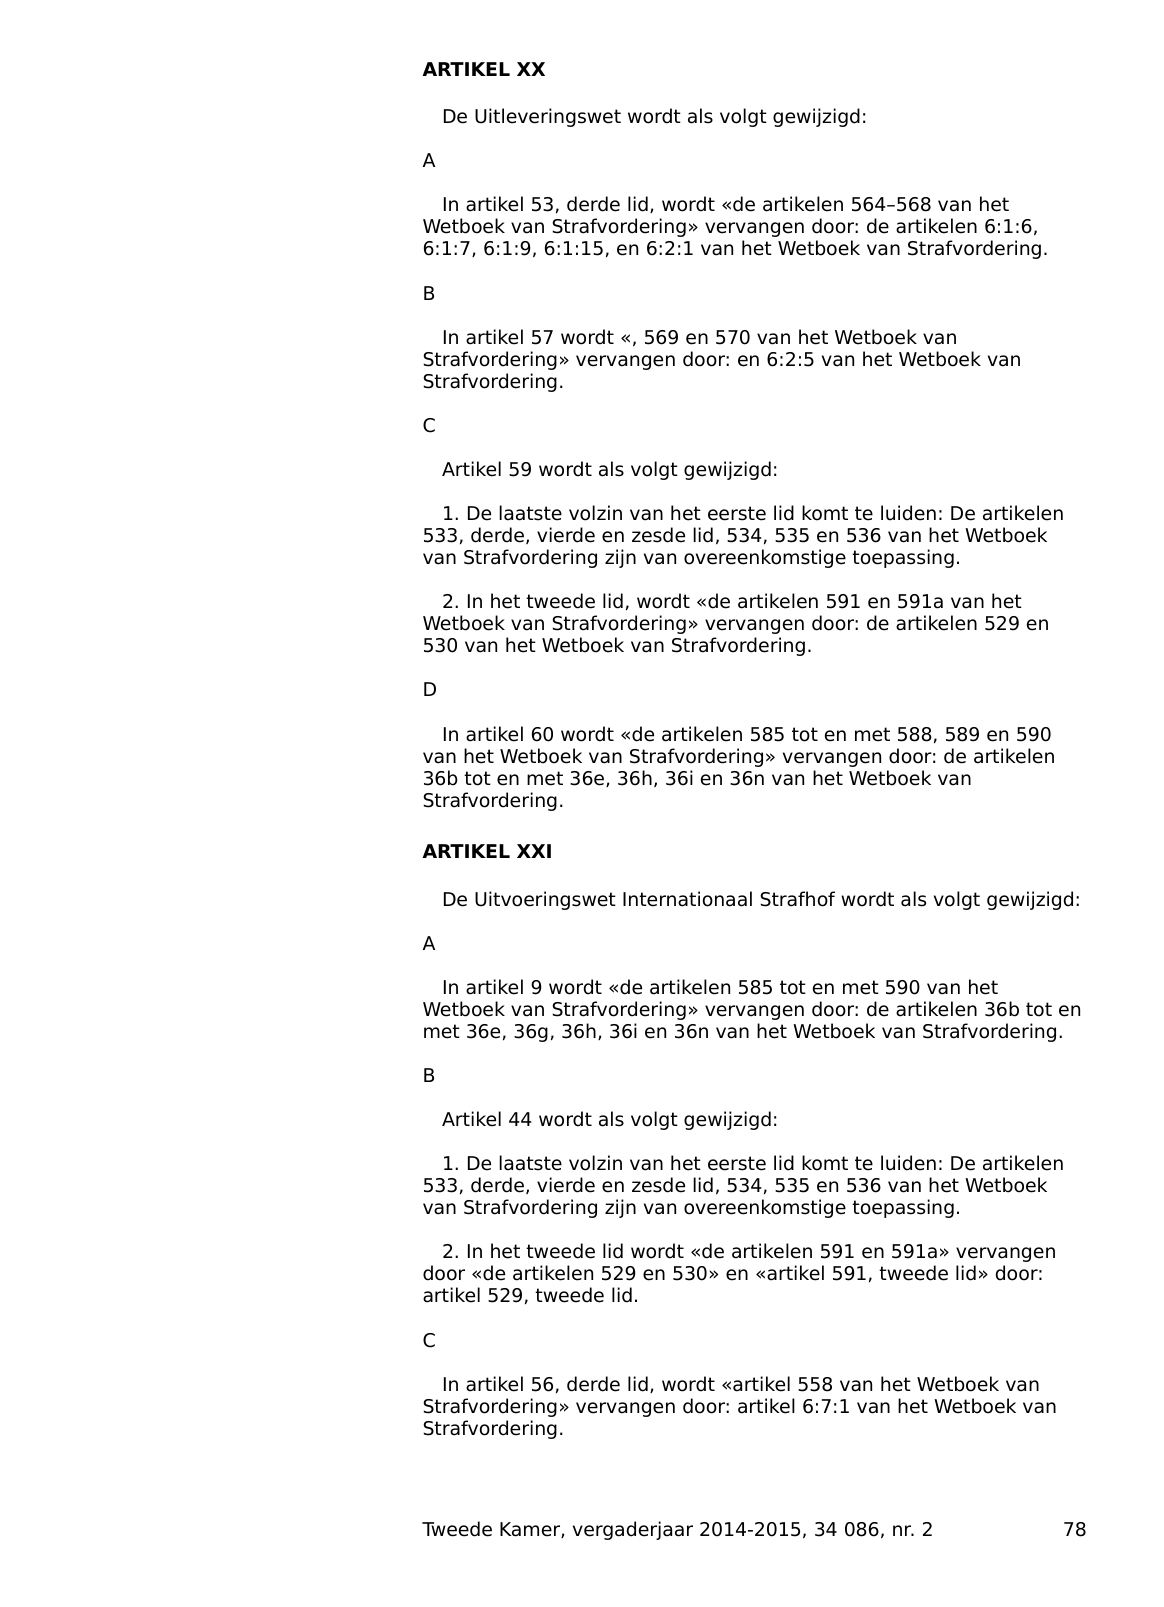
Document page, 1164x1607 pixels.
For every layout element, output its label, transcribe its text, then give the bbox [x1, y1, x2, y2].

subtitle ARTIKEL XX [422, 59, 1087, 81]
text C [422, 415, 1087, 437]
text D [422, 679, 1087, 701]
text A [422, 150, 1087, 172]
text In artikel 57 wordt «, 569 en 570 van het Wetboek van Strafvordering» vervangen door: en 6:2:5 van het Wetboek van Strafvordering. [422, 327, 1087, 393]
text In artikel 60 wordt «de artikelen 585 tot en met 588, 589 en 590 van het Wetboek van Strafvordering» vervangen door: de artikelen 36b tot en met 36e, 36h, 36i en 36n van het Wetboek van Strafvordering. [422, 723, 1087, 811]
text In artikel 9 wordt «de artikelen 585 tot en met 590 van het Wetboek van Strafvordering» vervangen door: de artikelen 36b tot en met 36e, 36g, 36h, 36i en 36n van het Wetboek van Strafvordering. [422, 977, 1087, 1043]
text In artikel 56, derde lid, wordt «artikel 558 van het Wetboek van Strafvordering» vervangen door: artikel 6:7:1 van het Wetboek van Strafvordering. [422, 1374, 1087, 1439]
text C [422, 1329, 1087, 1351]
text Artikel 59 wordt als volgt gewijzigd: [422, 459, 1087, 481]
text Artikel 44 wordt als volgt gewijzigd: [422, 1109, 1087, 1131]
text 1. De laatste volzin van het eerste lid komt te luiden: De artikelen 533, derde, vierde en zesde lid, 534, 535 en 536 van het Wetboek van Strafvordering zijn van overeenkomstige toepassing. [422, 503, 1087, 569]
text De Uitvoeringswet Internationaal Strafhof wordt als volgt gewijzigd: [422, 888, 1087, 910]
text B [422, 1065, 1087, 1087]
text B [422, 282, 1087, 304]
text In artikel 53, derde lid, wordt «de artikelen 564–568 van het Wetboek van Strafvordering» vervangen door: de artikelen 6:1:6, 6:1:7, 6:1:9, 6:1:15, en 6:2:1 van het Wetboek van Strafvordering. [422, 194, 1087, 260]
text A [422, 933, 1087, 954]
text De Uitleveringswet wordt als volgt gewijzigd: [422, 106, 1087, 128]
text 1. De laatste volzin van het eerste lid komt te luiden: De artikelen 533, derde, vierde en zesde lid, 534, 535 en 536 van het Wetboek van Strafvordering zijn van overeenkomstige toepassing. [422, 1153, 1087, 1219]
subtitle ARTIKEL XXI [422, 841, 1087, 863]
text 2. In het tweede lid wordt «de artikelen 591 en 591a» vervangen door «de artikelen 529 en 530» en «artikel 591, tweede lid» door: artikel 529, tweede lid. [422, 1241, 1087, 1307]
text 2. In het tweede lid, wordt «de artikelen 591 en 591a van het Wetboek van Strafvordering» vervangen door: de artikelen 529 en 530 van het Wetboek van Strafvordering. [422, 591, 1087, 657]
